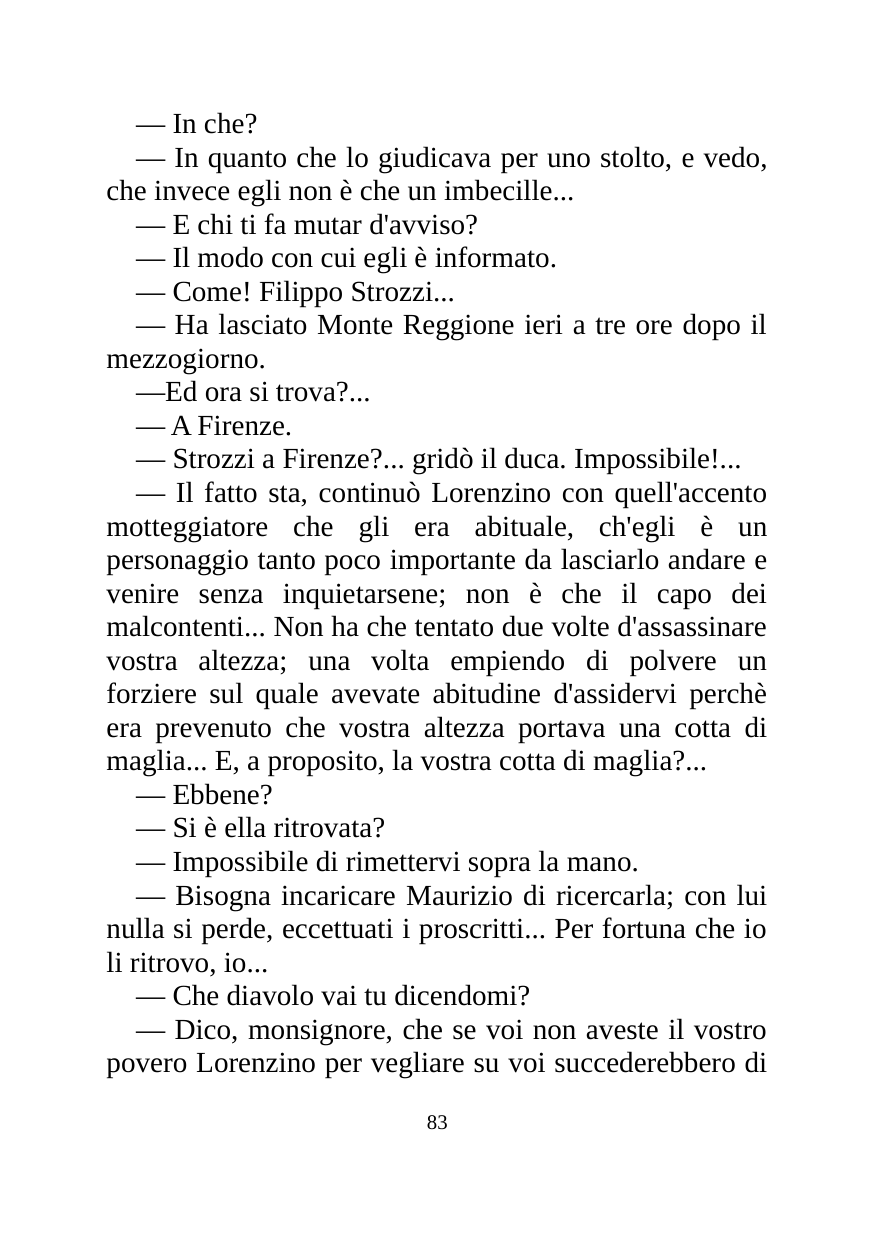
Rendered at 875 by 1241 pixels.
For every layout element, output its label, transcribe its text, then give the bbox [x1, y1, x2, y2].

text — Impossibile di rimettervi sopra la mano. [106, 844, 768, 878]
text — A Firenze. [106, 408, 768, 442]
text — Come! Filippo Strozzi... [106, 274, 768, 307]
text — Bisogna incaricare Maurizio di ricercarla; con lui nulla si perde, eccettuati i proscritti... Per fortuna che io li ritrovo, io... [106, 878, 768, 978]
text — Il fatto sta, continuò Lorenzino con quell'accento motteggiatore che gli era abituale, ch'egli è un personaggio tanto poco importante da lasciarlo andare e venire senza inquietarsene; non è che il capo dei malcontenti... Non ha che tentato due volte d'assassinare vostra altezza; una volta empiendo di polvere un forziere sul quale avevate abitudine d'assidervi perchè era prevenuto che vostra altezza portava una cotta di maglia... E, a proposito, la vostra cotta di maglia?... [106, 475, 768, 777]
text — In che? [106, 106, 768, 140]
text — Dico, monsignore, che se voi non aveste il vostro povero Lorenzino per vegliare su voi succederebbero di [106, 1012, 768, 1079]
text —Ed ora si trova?... [106, 374, 768, 408]
text — Ebbene? [106, 777, 768, 811]
text — In quanto che lo giudicava per uno stolto, e vedo, che invece egli non è che un imbecille... [106, 140, 768, 207]
text — Ha lasciato Monte Reggione ieri a tre ore dopo il mezzogiorno. [106, 307, 768, 374]
text — Il modo con cui egli è informato. [106, 240, 768, 274]
text — E chi ti fa mutar d'avviso? [106, 207, 768, 240]
text — Si è ella ritrovata? [106, 811, 768, 844]
text — Che diavolo vai tu dicendomi? [106, 978, 768, 1012]
text — Strozzi a Firenze?... gridò il duca. Impossibile!... [106, 442, 768, 475]
